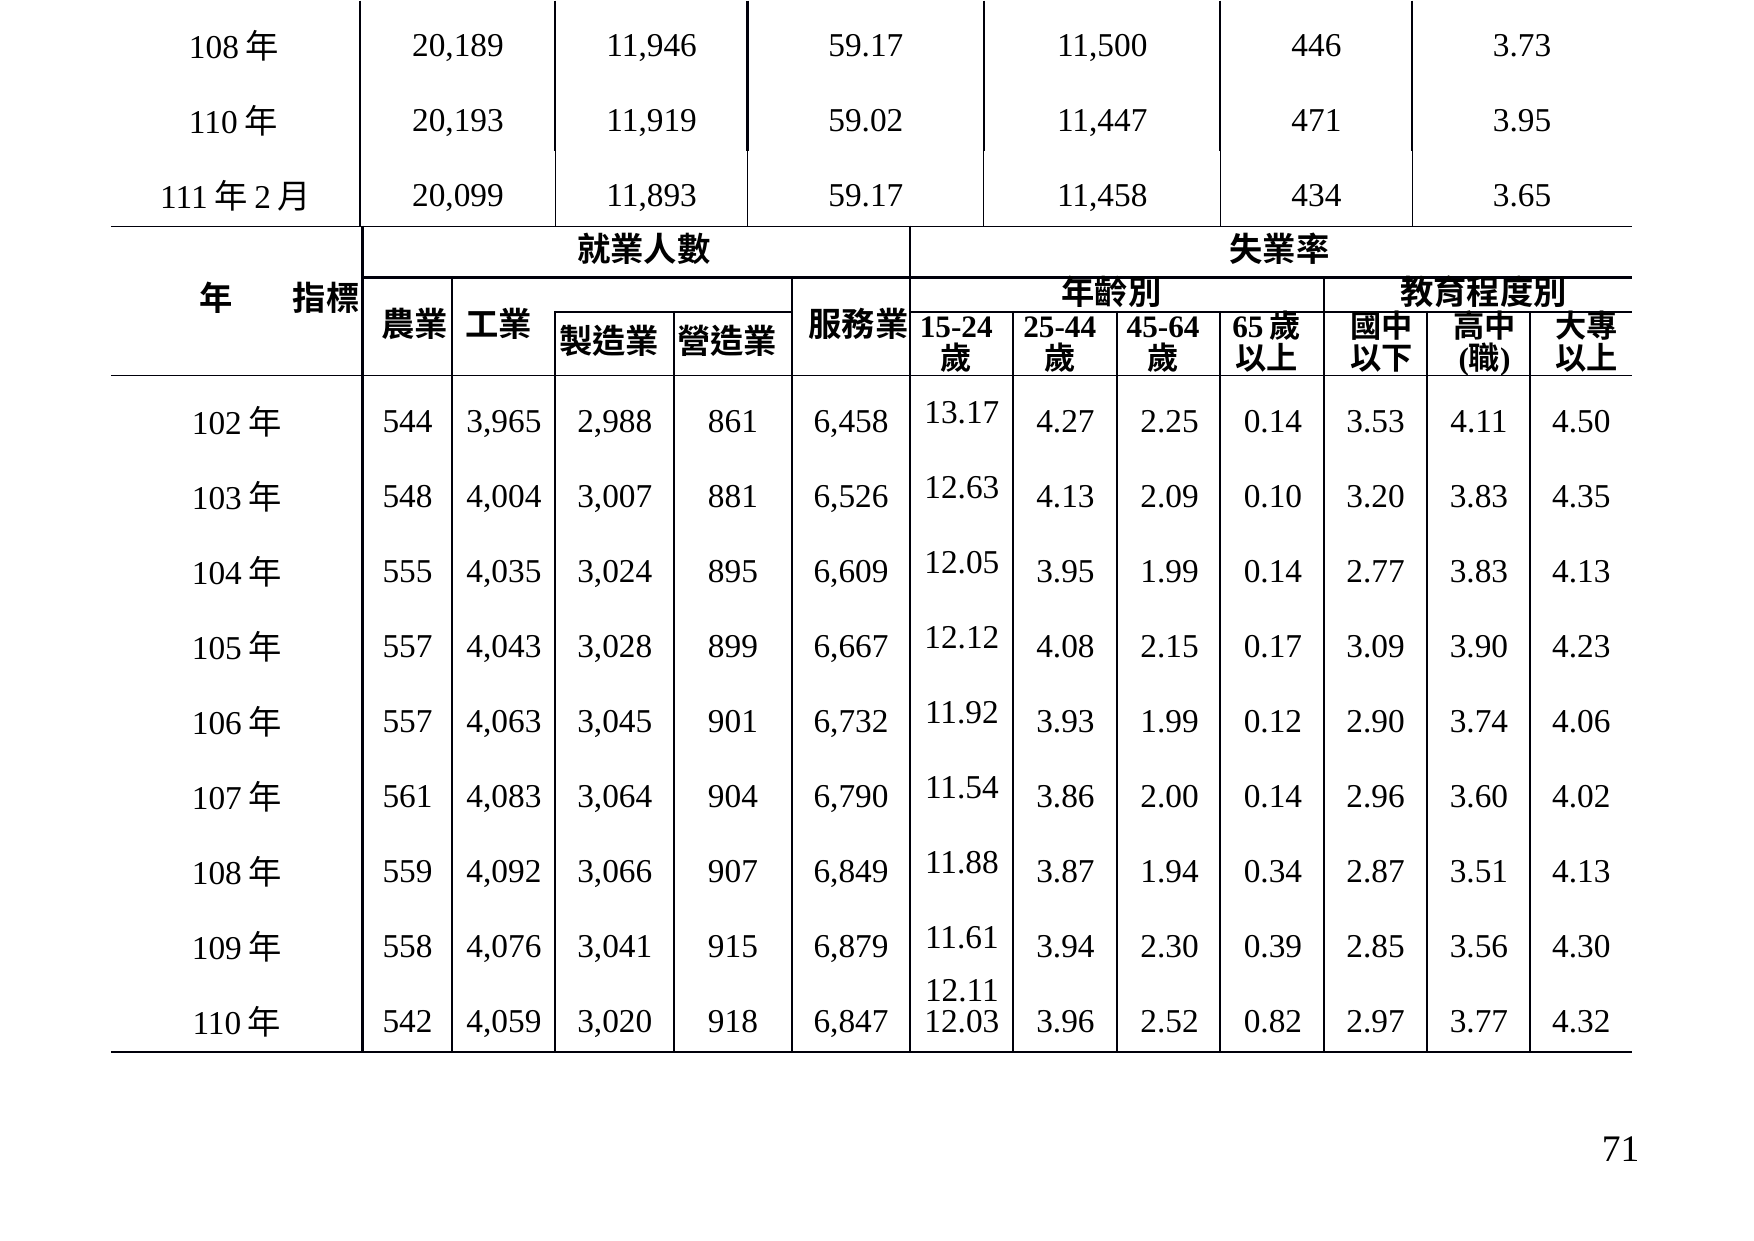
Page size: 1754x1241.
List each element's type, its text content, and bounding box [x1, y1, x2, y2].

table_cell 0.14 [1221, 376, 1323, 451]
table_cell 3.65 [1413, 151, 1632, 226]
table_cell 4,063 [453, 676, 554, 751]
table_cell 111年2月 [111, 151, 359, 226]
table_cell 555 [364, 526, 451, 601]
table_cell 3,007 [556, 451, 673, 526]
table_cell 製造業 [556, 313, 673, 375]
table_cell 4.32 [1531, 976, 1632, 1051]
table_cell 失業率 [911, 227, 1632, 276]
table_cell 12.12 [911, 601, 1012, 676]
table_cell 0.17 [1221, 601, 1323, 676]
table_cell 4,076 [453, 901, 554, 976]
table_cell 3.95 [1413, 76, 1632, 151]
table_cell 12.05 [911, 526, 1012, 601]
table_cell 561 [364, 751, 451, 826]
table_cell 3.73 [1413, 1, 1632, 76]
table_cell 4.06 [1531, 676, 1632, 751]
table_cell 12.63 [911, 451, 1012, 526]
table_cell 3.77 [1428, 976, 1529, 1051]
table_cell 3.56 [1428, 901, 1529, 976]
table_cell 2.97 [1325, 976, 1426, 1051]
table_cell 2.85 [1325, 901, 1426, 976]
table_cell 0.82 [1221, 976, 1323, 1051]
table_cell 0.12 [1221, 676, 1323, 751]
table_cell 6,849 [793, 826, 909, 901]
table_cell 4,035 [453, 526, 554, 601]
table_cell 4.13 [1014, 451, 1116, 526]
table_cell 年齡別 [911, 279, 1323, 311]
table_cell 4.02 [1531, 751, 1632, 826]
table_cell 0.10 [1221, 451, 1323, 526]
table_cell 工業 [453, 279, 555, 375]
table_cell 營造業 [675, 313, 791, 375]
table_cell 11.54 [911, 751, 1012, 826]
table_cell 881 [675, 451, 791, 526]
table_cell 4.35 [1531, 451, 1632, 526]
table_cell 907 [675, 826, 791, 901]
table_cell 20,189 [361, 1, 554, 76]
table_cell 3.93 [1014, 676, 1116, 751]
table_cell 3,028 [556, 601, 673, 676]
table_cell 542 [364, 976, 451, 1051]
table_cell 110年 [111, 76, 359, 151]
table_cell 559 [364, 826, 451, 901]
table_cell 3.86 [1014, 751, 1116, 826]
table_cell 4,059 [453, 976, 554, 1051]
table_cell 農業 [364, 279, 451, 375]
table_cell 服務業 [793, 279, 909, 375]
table_cell 557 [364, 676, 451, 751]
table_cell 就業人數 [364, 227, 909, 276]
table_cell 11,893 [556, 151, 747, 226]
table_cell 3.09 [1325, 601, 1426, 676]
table_cell 106年 [111, 676, 361, 751]
table_cell 6,526 [793, 451, 909, 526]
table_cell 3,041 [556, 901, 673, 976]
table_cell [555, 279, 674, 311]
table_cell 4.27 [1014, 376, 1116, 451]
table_cell [674, 279, 791, 311]
table_cell 2.77 [1325, 526, 1426, 601]
table_cell 59.17 [748, 151, 983, 226]
table_cell 4.23 [1531, 601, 1632, 676]
table_cell 0.14 [1221, 526, 1323, 601]
table_cell 3.95 [1014, 526, 1116, 601]
table_cell 544 [364, 376, 451, 451]
table_cell 13.17 [911, 376, 1012, 451]
table_cell 3,020 [556, 976, 673, 1051]
table_cell 12.11 12.03 [911, 976, 1012, 1051]
table_cell 教育程度別 [1325, 279, 1632, 311]
table_cell 6,879 [793, 901, 909, 976]
table_cell 25-44歲 [1014, 313, 1116, 375]
table_cell 895 [675, 526, 791, 601]
table_cell 4,043 [453, 601, 554, 676]
table_cell 國中 以下 [1325, 313, 1426, 375]
table_cell 108年 [111, 1, 359, 76]
table_cell 3.51 [1428, 826, 1529, 901]
table_cell 1.99 [1118, 526, 1219, 601]
table_cell 2.90 [1325, 676, 1426, 751]
table_cell 0.14 [1221, 751, 1323, 826]
table_cell 15-24歲 [911, 313, 1012, 375]
table_cell 2.25 [1118, 376, 1219, 451]
table_cell 4.08 [1014, 601, 1116, 676]
table_cell 558 [364, 901, 451, 976]
table_cell 6,847 [793, 976, 909, 1051]
table_cell 3.87 [1014, 826, 1116, 901]
table_cell 901 [675, 676, 791, 751]
table_cell 108年 [111, 826, 361, 901]
table_cell 1.99 [1118, 676, 1219, 751]
table_cell 899 [675, 601, 791, 676]
table_cell 65歲 以上 [1221, 313, 1323, 375]
table_cell 2.30 [1118, 901, 1219, 976]
table_cell 2.15 [1118, 601, 1219, 676]
table_cell 6,790 [793, 751, 909, 826]
table_cell 20,099 [361, 151, 555, 226]
table_cell 59.02 [749, 76, 983, 151]
table_cell 20,193 [361, 76, 554, 151]
table_cell 4.13 [1531, 526, 1632, 601]
table_cell 3,024 [556, 526, 673, 601]
table_cell 3.94 [1014, 901, 1116, 976]
table_cell 557 [364, 601, 451, 676]
table_cell 59.17 [749, 1, 983, 76]
table_cell 2.52 [1118, 976, 1219, 1051]
table_cell 年 指標 [111, 227, 361, 375]
table_cell 11.92 [911, 676, 1012, 751]
table_cell 6,609 [793, 526, 909, 601]
table_cell 103年 [111, 451, 361, 526]
table_cell 861 [675, 376, 791, 451]
table_cell 3.83 [1428, 451, 1529, 526]
table_cell 904 [675, 751, 791, 826]
table_cell 3.20 [1325, 451, 1426, 526]
table_cell 110年 [111, 976, 361, 1051]
table_cell 大專 以上 [1531, 313, 1632, 375]
table_cell 548 [364, 451, 451, 526]
table_cell 2.09 [1118, 451, 1219, 526]
table_cell 446 [1221, 1, 1411, 76]
table_cell 915 [675, 901, 791, 976]
table_cell 2.00 [1118, 751, 1219, 826]
table_cell 3.60 [1428, 751, 1529, 826]
table_cell 4.30 [1531, 901, 1632, 976]
table_cell 6,458 [793, 376, 909, 451]
table_cell 2,988 [556, 376, 673, 451]
table_cell 3.83 [1428, 526, 1529, 601]
table_cell 3,066 [556, 826, 673, 901]
table_cell 3,045 [556, 676, 673, 751]
table_cell 4.11 [1428, 376, 1529, 451]
table_cell 45-64歲 [1118, 313, 1219, 375]
table_cell 11,919 [556, 76, 746, 151]
table_cell 434 [1221, 151, 1412, 226]
table_cell 11.61 [911, 901, 1012, 976]
table_cell 2.87 [1325, 826, 1426, 901]
table_cell 107年 [111, 751, 361, 826]
table_cell 3.53 [1325, 376, 1426, 451]
table_cell 3.96 [1014, 976, 1116, 1051]
table_cell 3.74 [1428, 676, 1529, 751]
table_cell 2.96 [1325, 751, 1426, 826]
table_cell 11,500 [985, 1, 1219, 76]
table_cell 4.13 [1531, 826, 1632, 901]
table_cell 102年 [111, 376, 361, 451]
table_cell 6,732 [793, 676, 909, 751]
table_cell 1.94 [1118, 826, 1219, 901]
table_cell 3,064 [556, 751, 673, 826]
table_cell 4,092 [453, 826, 554, 901]
table_cell 104年 [111, 526, 361, 601]
table_cell 4,083 [453, 751, 554, 826]
table_cell 3.90 [1428, 601, 1529, 676]
table_cell 3,965 [453, 376, 554, 451]
table_cell 高中(職) [1428, 313, 1529, 375]
table_cell 11,458 [984, 151, 1220, 226]
table_cell 4.50 [1531, 376, 1632, 451]
table_cell 109年 [111, 901, 361, 976]
table_cell 11.88 [911, 826, 1012, 901]
table_cell 0.34 [1221, 826, 1323, 901]
table_cell 11,447 [985, 76, 1219, 151]
table_cell 0.39 [1221, 901, 1323, 976]
table_cell 4,004 [453, 451, 554, 526]
table_cell 471 [1221, 76, 1411, 151]
table_cell 105年 [111, 601, 361, 676]
table_cell 6,667 [793, 601, 909, 676]
table_cell 11,946 [556, 1, 746, 76]
table_cell 918 [675, 976, 791, 1051]
